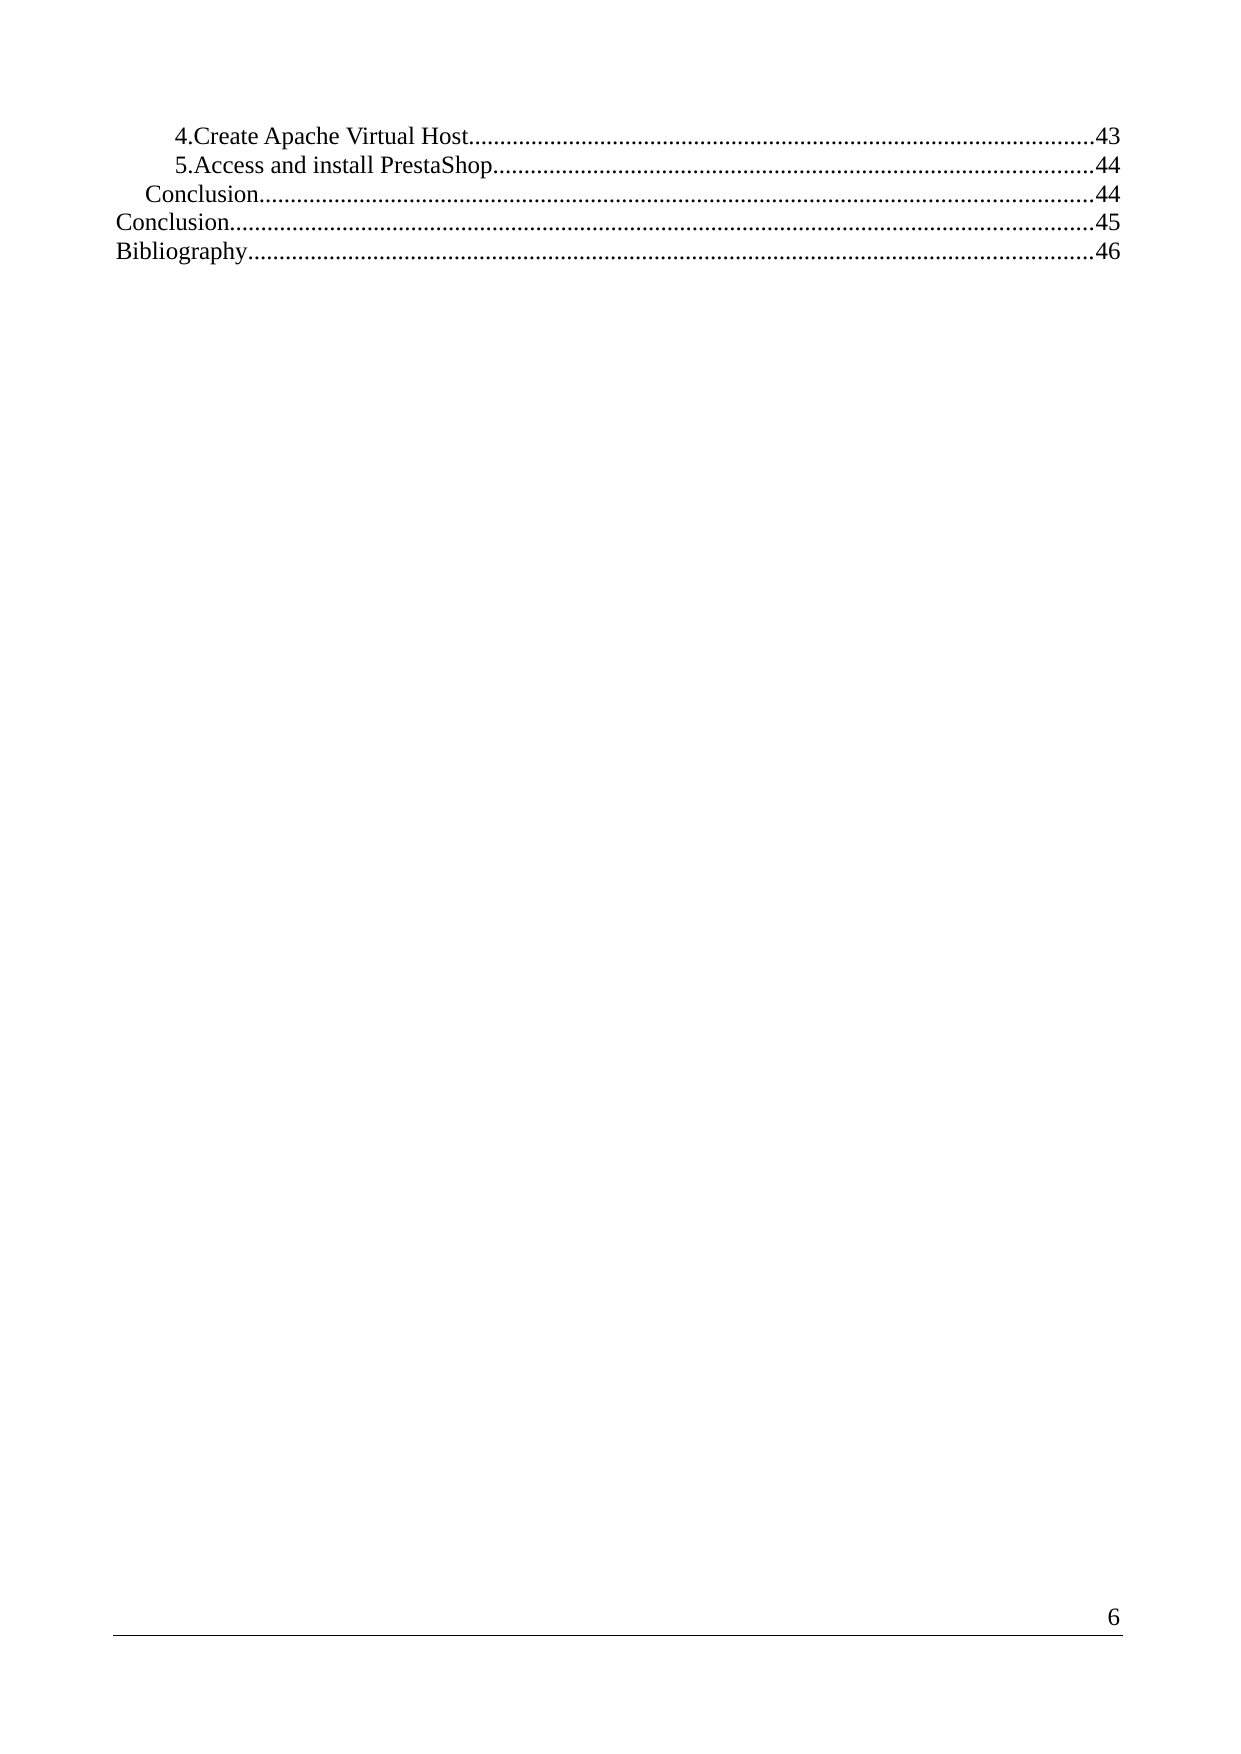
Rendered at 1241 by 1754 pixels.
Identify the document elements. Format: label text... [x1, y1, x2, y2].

text Conclusion 44 [145, 179, 1120, 207]
text 5.Access and install PrestaShop 44 [174, 150, 1120, 179]
text 4.Create Apache Virtual Host 43 [174, 121, 1120, 150]
text Bibliography 46 [116, 236, 1120, 265]
text Conclusion 45 [116, 207, 1120, 236]
